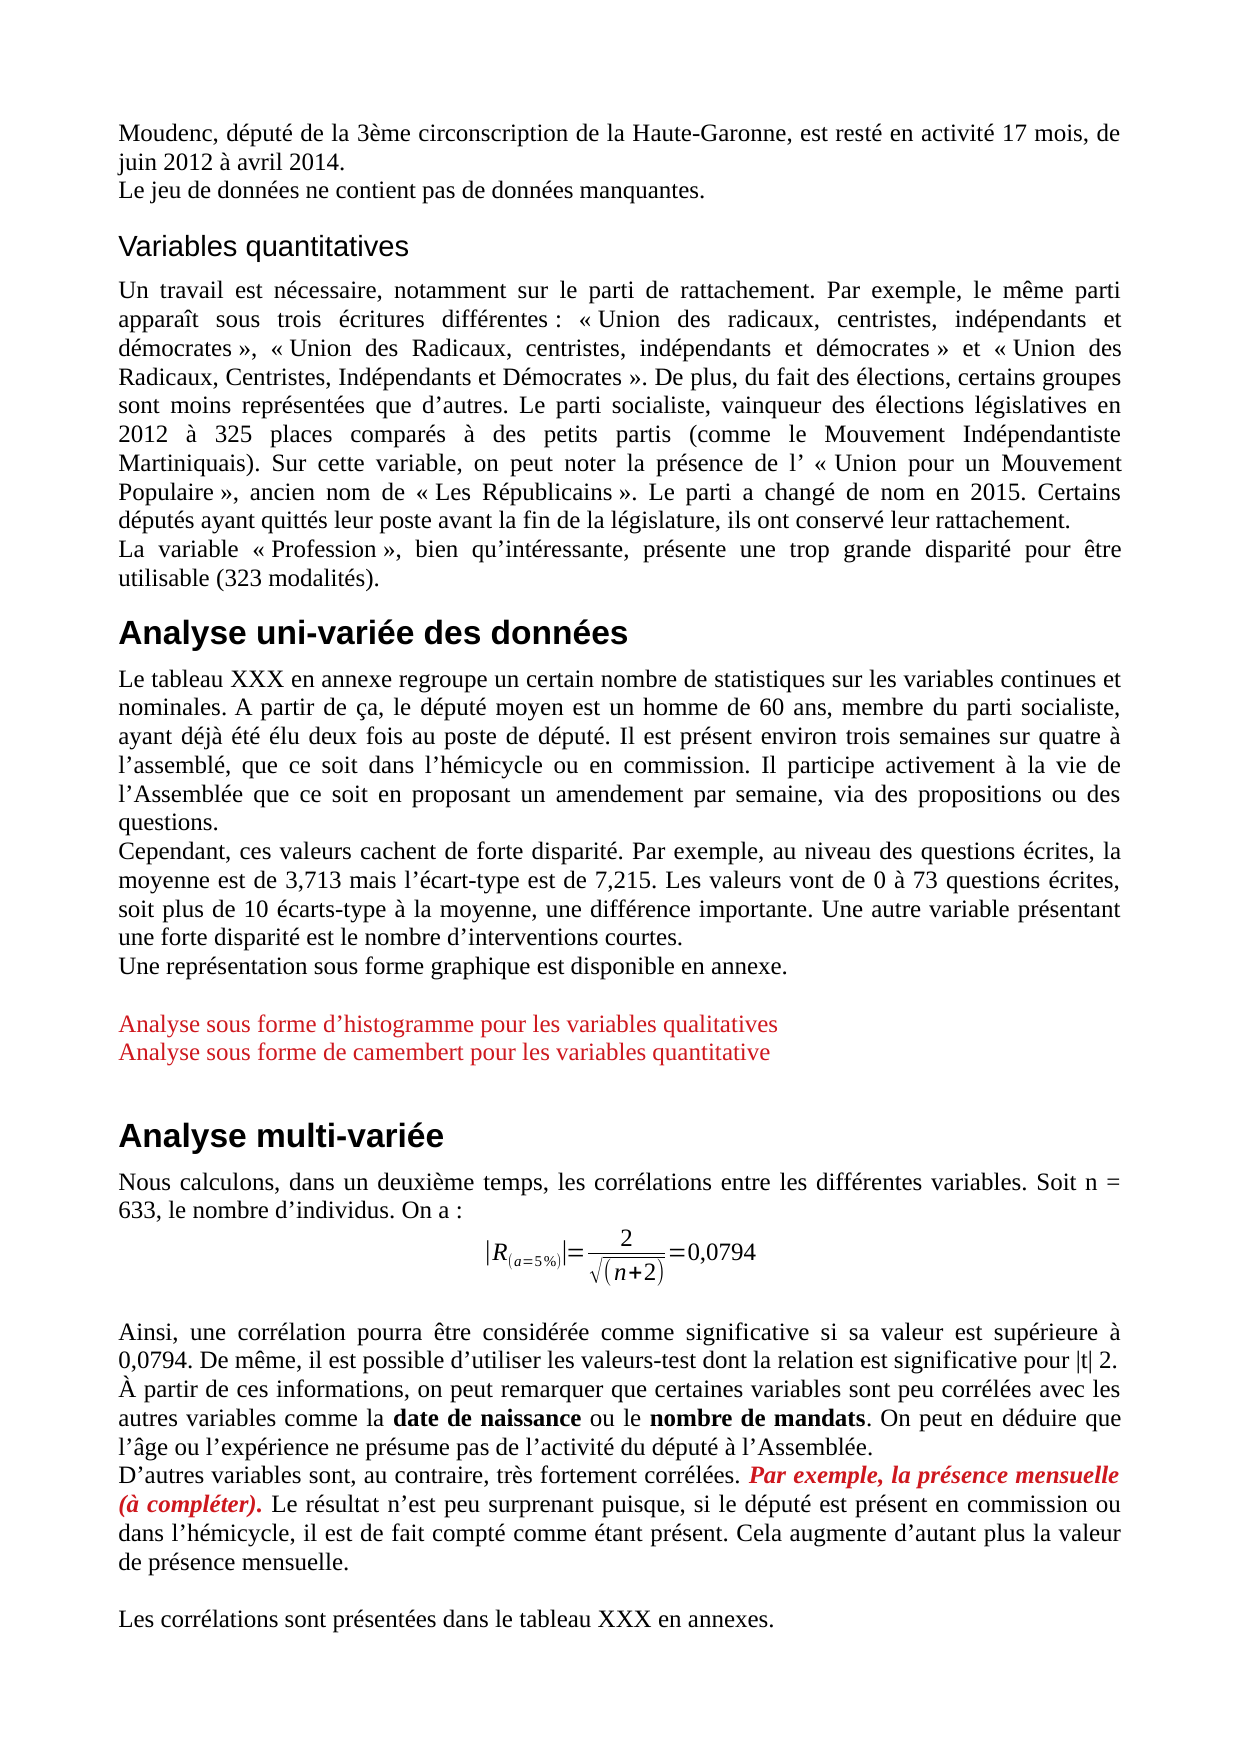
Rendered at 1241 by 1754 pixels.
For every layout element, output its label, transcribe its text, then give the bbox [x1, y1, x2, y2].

text D’autres variables sont, au contraire, très fortement corrélées. Par exemple, la présence mensuelle (à compléter). Le résultat n’est peu surprenant puisque, si le député est présent en commission ou dans l’hémicycle, il est de fait compté comme étant présent. Cela augmente d’autant plus la valeur de présence mensuelle. [118, 1460, 1122, 1575]
text À partir de ces informations, on peut remarquer que certaines variables sont peu corrélées avec les autres variables comme la date de naissance ou le nombre de mandats. On peut en déduire que l’âge ou l’expérience ne présume pas de l’activité du député à l’Assemblée. [118, 1374, 1122, 1460]
subtitle Analyse multi-variée [118, 1116, 1122, 1154]
text La variable « Profession », bien qu’intéressante, présente une trop grande disparité pour être utilisable (323 modalités). [118, 534, 1122, 592]
text Analyse sous forme de camembert pour les variables quantitative [118, 1037, 1122, 1066]
text Une représentation sous forme graphique est disponible en annexe. [118, 951, 1122, 980]
text Moudenc, député de la 3ème circonscription de la Haute-Garonne, est resté en activité 17 mois, de juin 2012 à avril 2014. [118, 118, 1122, 176]
text Le jeu de données ne contient pas de données manquantes. [118, 176, 1122, 204]
text Cependant, ces valeurs cachent de forte disparité. Par exemple, au niveau des questions écrites, la moyenne est de 3,713 mais l’écart-type est de 7,215. Les valeurs vont de 0 à 73 questions écrites, soit plus de 10 écarts-type à la moyenne, une différence importante. Une autre variable présentant une forte disparité est le nombre d’interventions courtes. [118, 836, 1122, 951]
text Analyse sous forme d’histogramme pour les variables qualitatives [118, 1009, 1122, 1037]
text Ainsi, une corrélation pourra être considérée comme significative si sa valeur est supérieure à 0,0794. De même, il est possible d’utiliser les valeurs-test dont la relation est significative pour |t| 2. [118, 1317, 1122, 1374]
text Un travail est nécessaire, notamment sur le parti de rattachement. Par exemple, le même parti apparaît sous trois écritures différentes : « Union des radicaux, centristes, indépendants et démocrates », « Union des Radicaux, centristes, indépendants et démocrates » et « Union des Radicaux, Centristes, Indépendants et Démocrates ». De plus, du fait des élections, certains groupes sont moins représentées que d’autres. Le parti socialiste, vainqueur des élections législatives en 2012 à 325 places comparés à des petits partis (comme le Mouvement Indépendantiste Martiniquais). Sur cette variable, on peut noter la présence de l’ « Union pour un Mouvement Populaire », ancien nom de « Les Républicains ». Le parti a changé de nom en 2015. Certains députés ayant quittés leur poste avant la fin de la législature, ils ont conservé leur rattachement. [118, 275, 1122, 534]
text Les corrélations sont présentées dans le tableau XXX en annexes. [118, 1604, 1122, 1633]
subtitle Analyse uni-variée des données [118, 612, 1122, 651]
text Nous calculons, dans un deuxième temps, les corrélations entre les différentes variables. Soit n = 633, le nombre d’individus. On a : [118, 1167, 1122, 1224]
text Le tableau XXX en annexe regroupe un certain nombre de statistiques sur les variables continues et nominales. A partir de ça, le député moyen est un homme de 60 ans, membre du parti socialiste, ayant déjà été élu deux fois au poste de député. Il est présent environ trois semaines sur quatre à l’assemblé, que ce soit dans l’hémicycle ou en commission. Il participe activement à la vie de l’Assemblée que ce soit en proposant un amendement par semaine, via des propositions ou des questions. [118, 664, 1122, 836]
subtitle Variables quantitatives [118, 229, 1122, 263]
